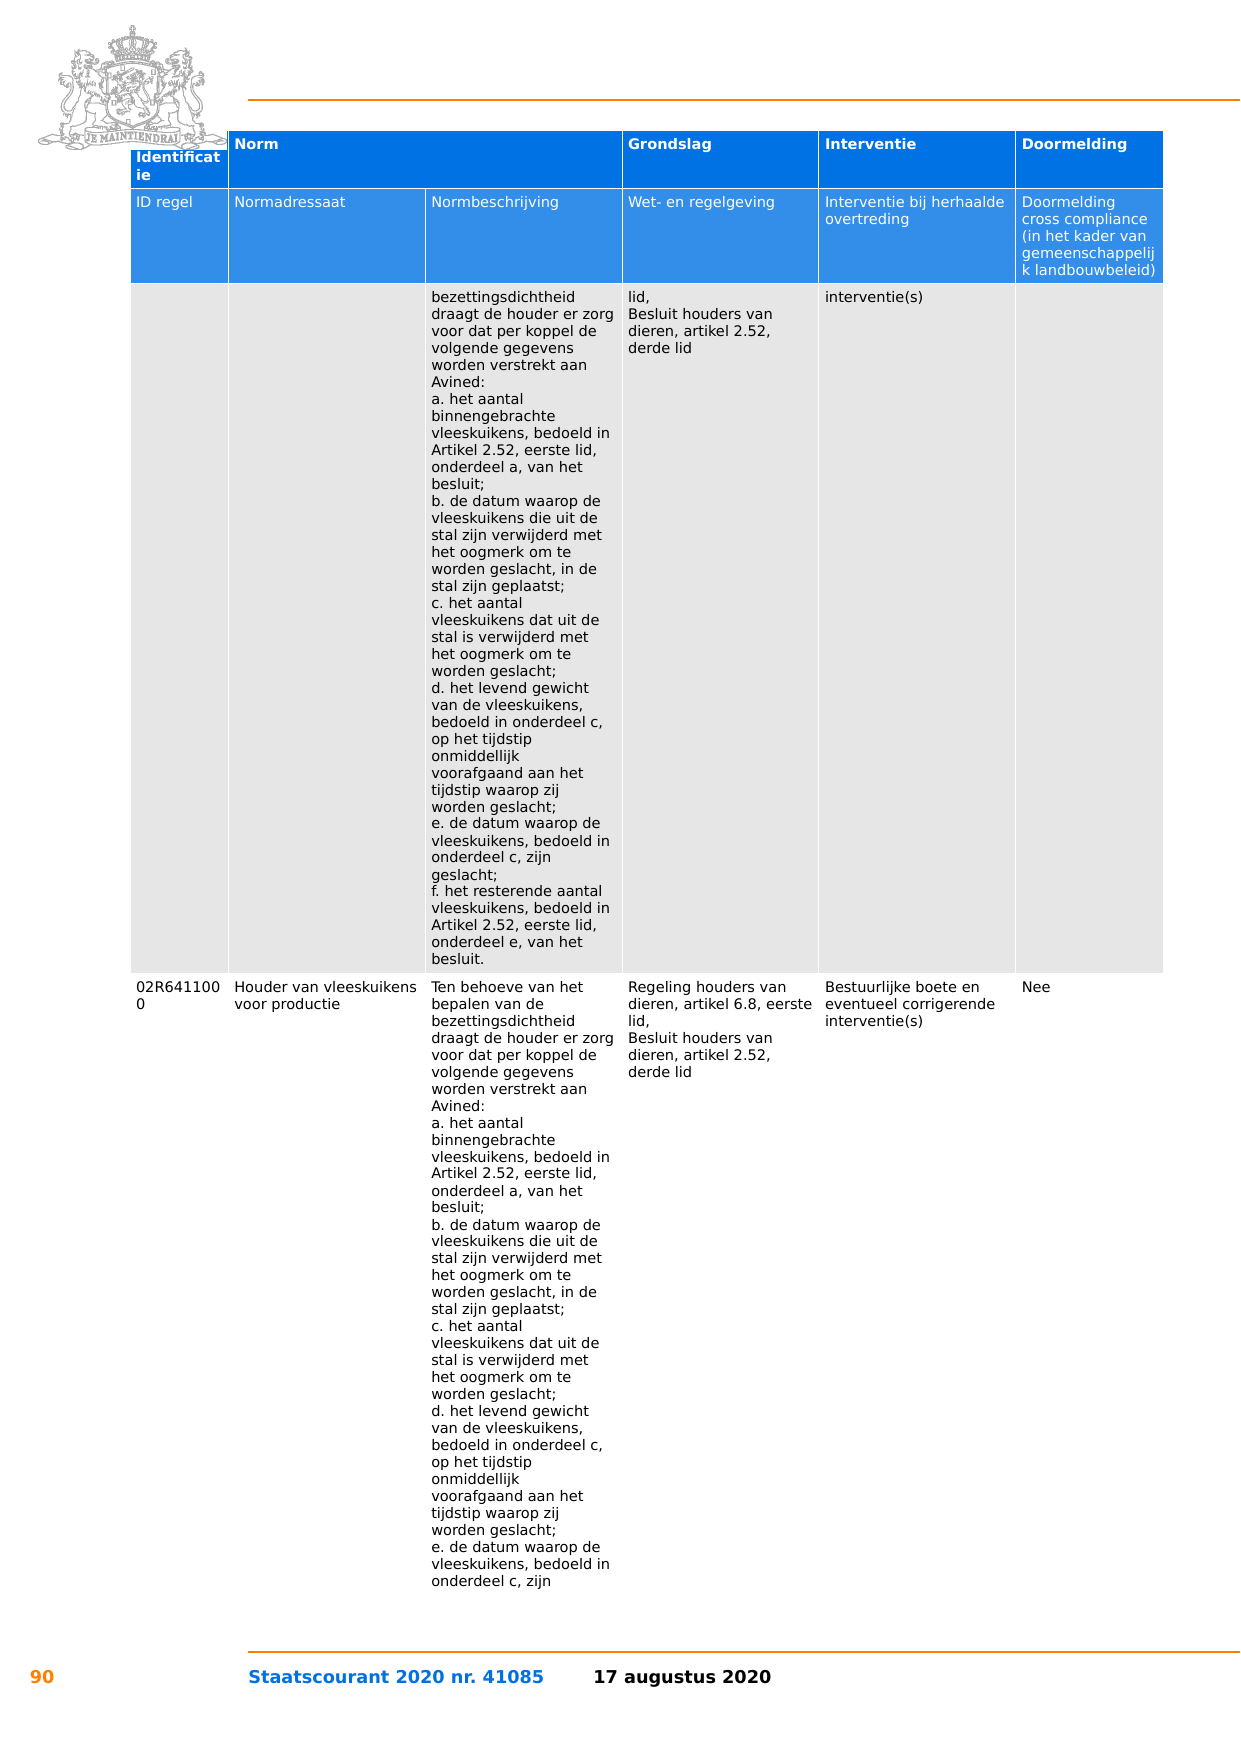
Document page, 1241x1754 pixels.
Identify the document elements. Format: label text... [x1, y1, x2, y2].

table_cell Nee [1016, 974, 1163, 1594]
table_cell lid, Besluit houders van dieren, artikel 2.52, derde lid [623, 284, 818, 973]
table_cell bezettingsdichtheid draagt de houder er zorg voor dat per koppel de volgende gegevens worden verstrekt aan Avined: a. het aantal binnengebrachte vleeskuikens, bedoeld in Artikel 2.52, eerste lid, onderdeel a, van het besluit; b. de datum waarop de vleeskuikens die uit de stal zijn verwijderd met het oogmerk om te worden geslacht, in de stal zijn geplaatst; c. het aantal vleeskuikens dat uit de stal is verwijderd met het oogmerk om te worden geslacht; d. het levend gewicht van de vleeskuikens, bedoeld in onderdeel c, op het tijdstip onmiddellijk voorafgaand aan het tijdstip waarop zij worden geslacht; e. de datum waarop de vleeskuikens, bedoeld in onderdeel c, zijn geslacht; f. het resterende aantal vleeskuikens, bedoeld in Artikel 2.52, eerste lid, onderdeel e, van het besluit. [426, 284, 622, 973]
table_header Doormelding [1016, 131, 1163, 188]
table_header Interventie [819, 131, 1015, 188]
table_cell Normadressaat [229, 189, 425, 283]
table_header Norm [229, 131, 622, 188]
table_cell ID regel [131, 189, 228, 283]
table_cell [131, 284, 228, 973]
table_header Identificatie [131, 131, 228, 188]
table_cell Ten behoeve van het bepalen van de bezettingsdichtheid draagt de houder er zorg voor dat per koppel de volgende gegevens worden verstrekt aan Avined: a. het aantal binnengebrachte vleeskuikens, bedoeld in Artikel 2.52, eerste lid, onderdeel a, van het besluit; b. de datum waarop de vleeskuikens die uit de stal zijn verwijderd met het oogmerk om te worden geslacht, in de stal zijn geplaatst; c. het aantal vleeskuikens dat uit de stal is verwijderd met het oogmerk om te worden geslacht; d. het levend gewicht van de vleeskuikens, bedoeld in onderdeel c, op het tijdstip onmiddellijk voorafgaand aan het tijdstip waarop zij worden geslacht; e. de datum waarop de vleeskuikens, bedoeld in onderdeel c, zijn [426, 974, 622, 1594]
table_cell Bestuurlijke boete en eventueel corrigerende interventie(s) [819, 974, 1015, 1594]
table_cell Normbeschrijving [426, 189, 622, 283]
table_cell Regeling houders van dieren, artikel 6.8, eerste lid, Besluit houders van dieren, artikel 2.52, derde lid [623, 974, 818, 1594]
table_cell Houder van vleeskuikens voor productie [229, 974, 425, 1594]
table_cell [1016, 284, 1163, 973]
table_cell Wet- en regelgeving [623, 189, 818, 283]
table_cell interventie(s) [819, 284, 1015, 973]
table_header Grondslag [623, 131, 818, 188]
table_cell Interventie bij herhaalde overtreding [819, 189, 1015, 283]
table_cell [229, 284, 425, 973]
table_cell 02R6411000 [131, 974, 228, 1594]
picture [38, 25, 227, 150]
table_cell Doormelding cross compliance (in het kader van gemeenschappelijk landbouwbeleid) [1016, 189, 1163, 283]
